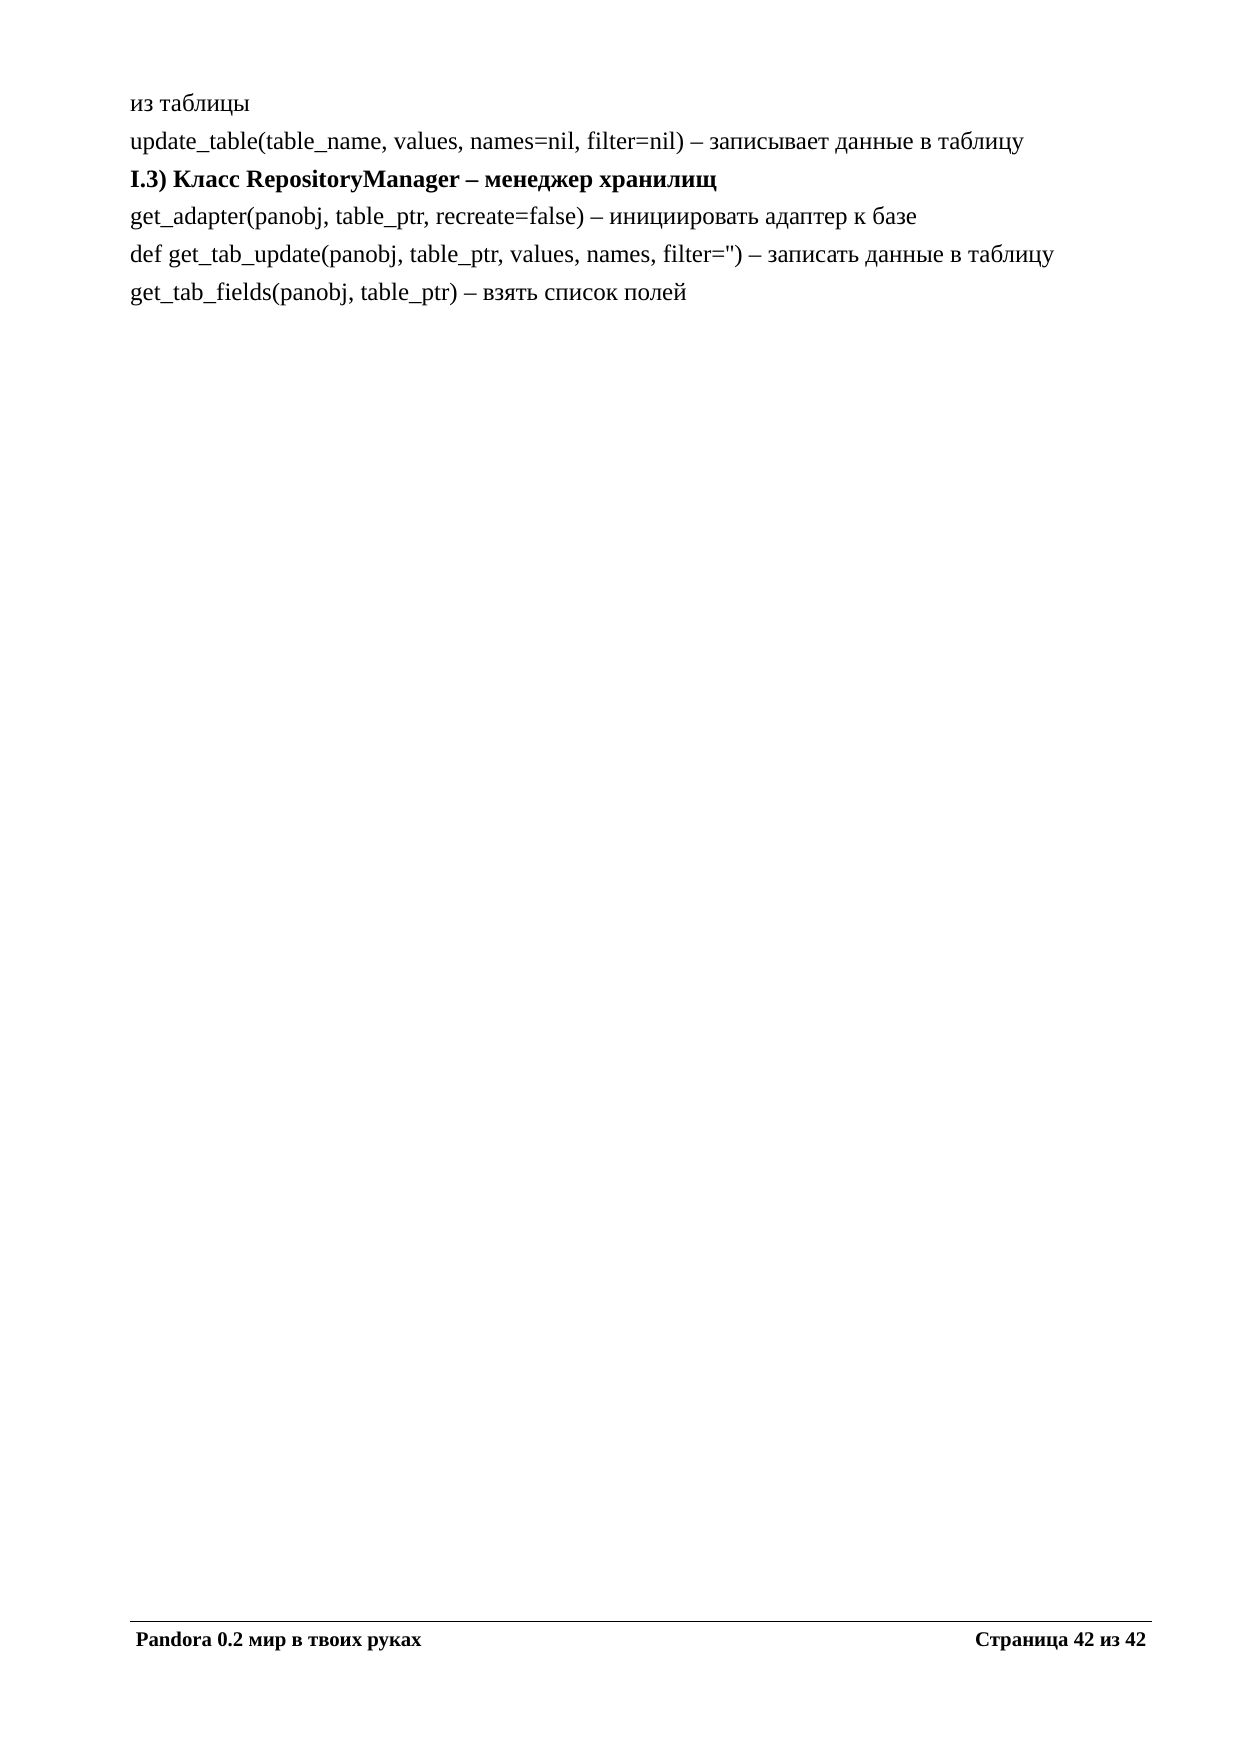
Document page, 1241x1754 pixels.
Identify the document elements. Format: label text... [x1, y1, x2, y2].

text update_table(table_name, values, names=nil, filter=nil) – записывает данные в таблицу [130, 126, 1152, 155]
text из таблицы [130, 88, 1152, 117]
text get_tab_fields(panobj, table_ptr) – взять список полей [130, 277, 1152, 305]
text I.3) Класс RepositoryManager – менеджер хранилищ [130, 164, 1152, 192]
text get_adapter(panobj, table_ptr, recreate=false) – инициировать адаптер к базе [130, 201, 1152, 230]
text def get_tab_update(panobj, table_ptr, values, names, filter='') – записать данные в таблицу [130, 239, 1152, 268]
